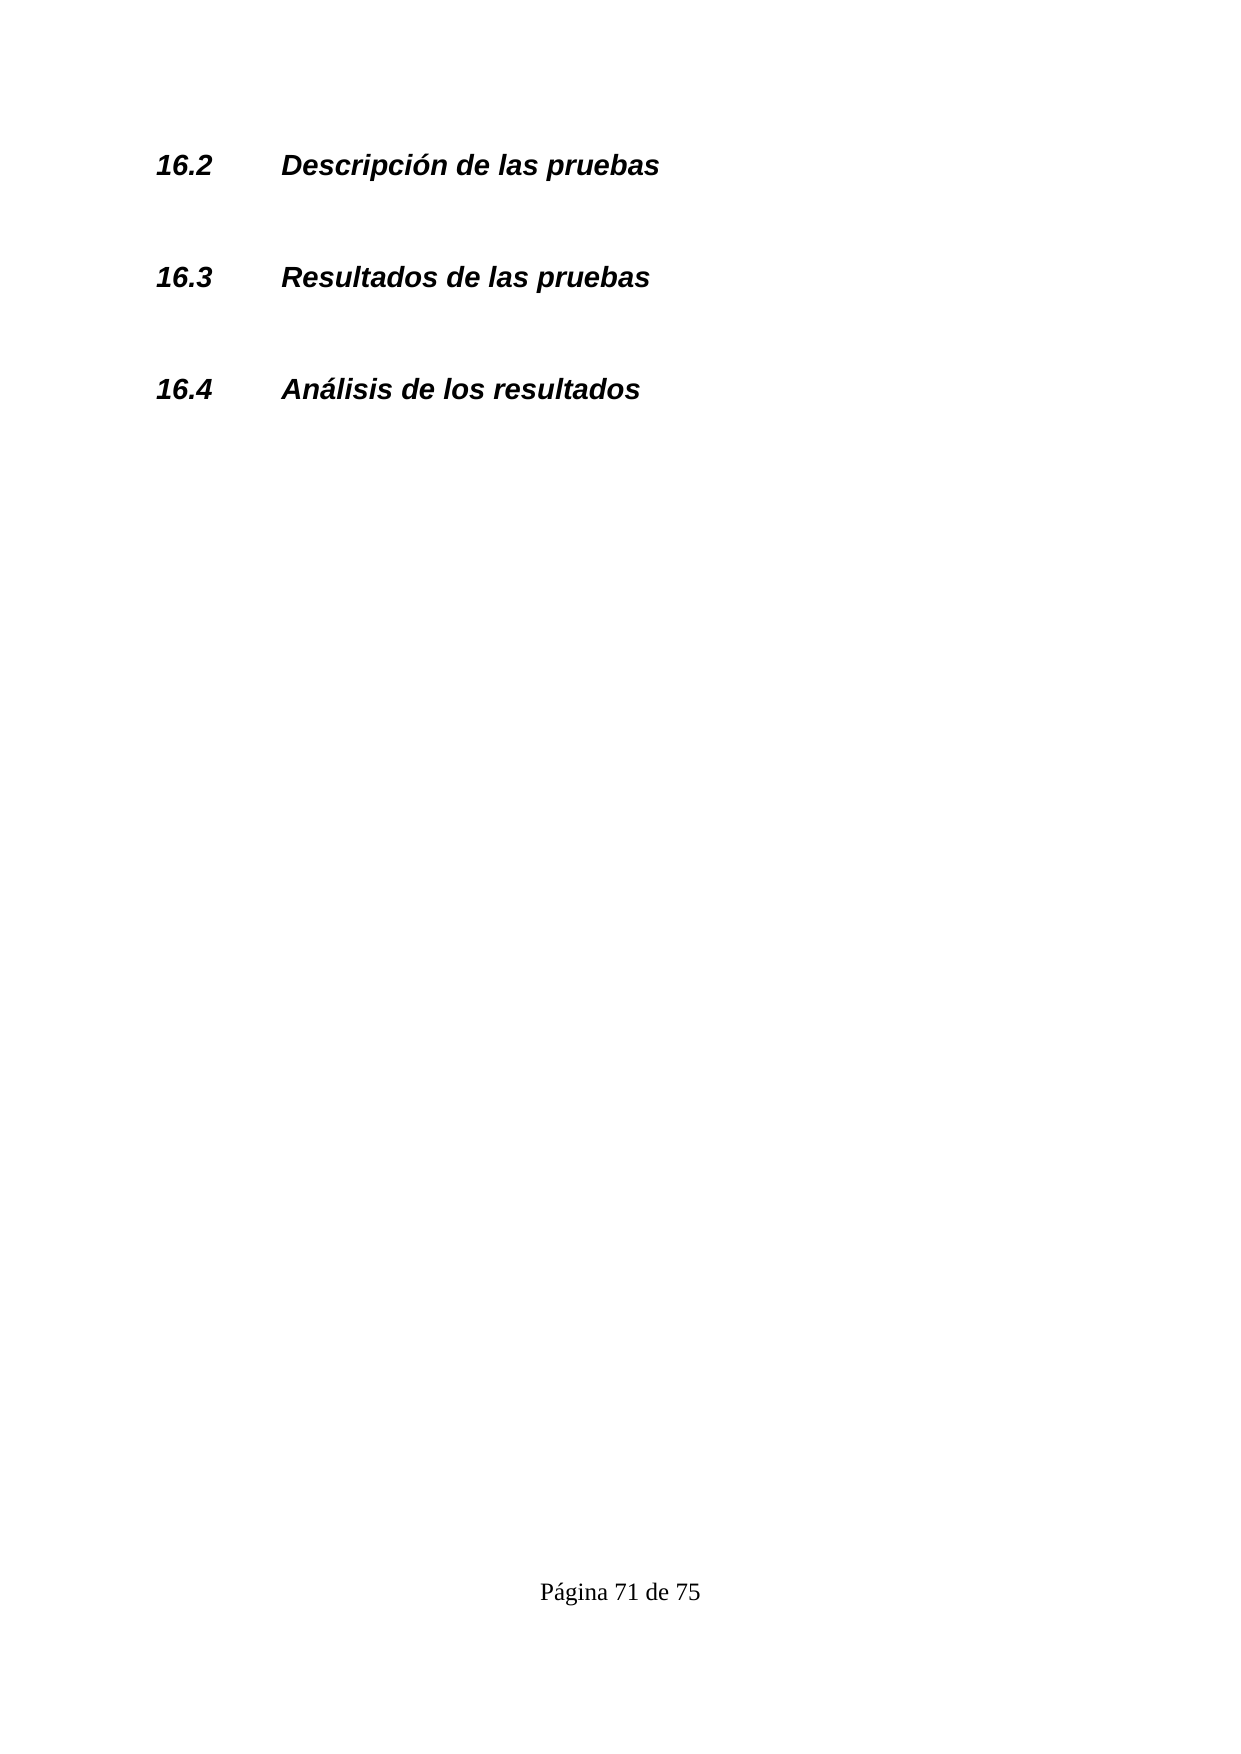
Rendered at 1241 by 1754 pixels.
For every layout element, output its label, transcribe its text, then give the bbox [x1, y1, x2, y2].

subtitle Descripción de las pruebas [148, 148, 1093, 181]
subtitle Análisis de los resultados [148, 372, 1093, 406]
subtitle Resultados de las pruebas [148, 260, 1093, 293]
